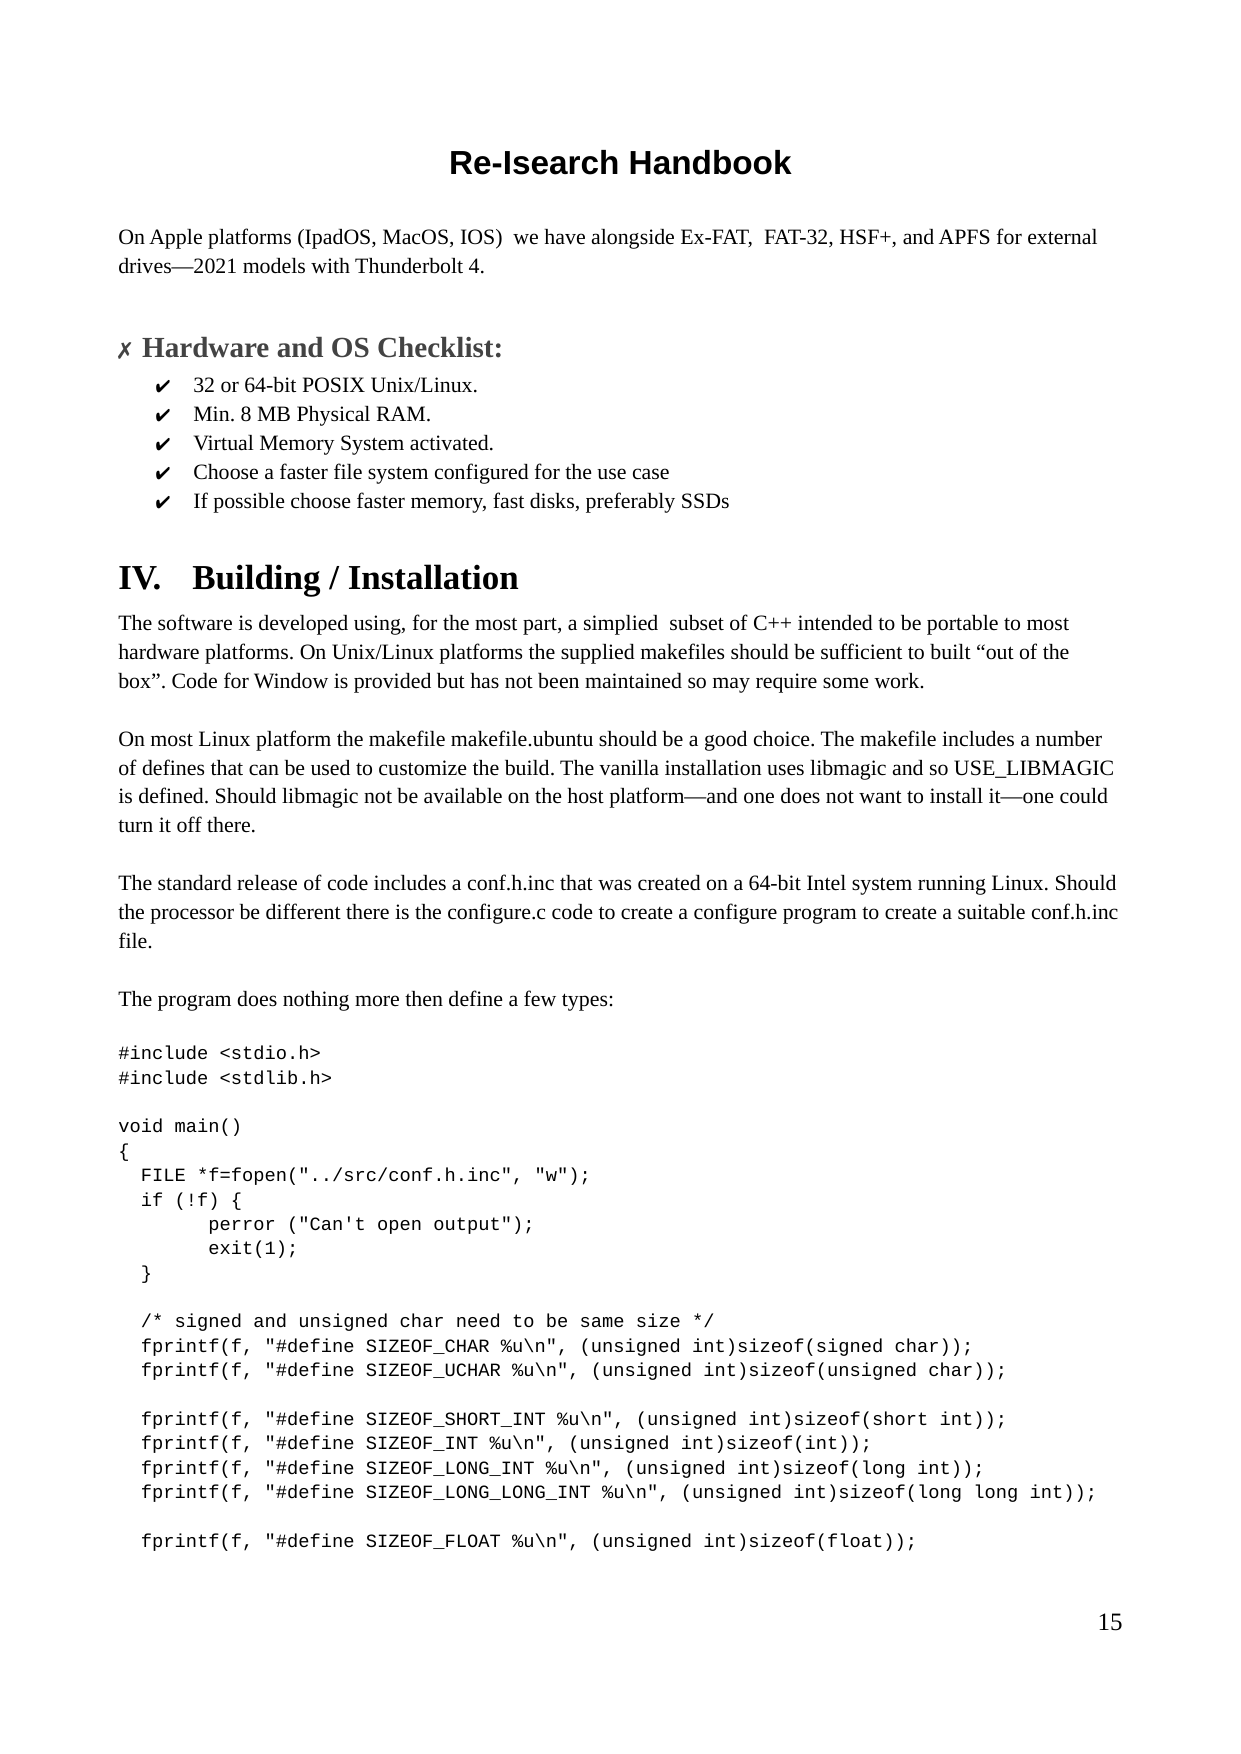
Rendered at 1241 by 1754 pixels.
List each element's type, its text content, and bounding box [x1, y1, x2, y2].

text On most Linux platform the makefile makefile.ubuntu should be a good choice. The makefile includes a number of defines that can be used to customize the build. The vanilla installation uses libmagic and so USE_LIBMAGIC is defined. Should libmagic not be available on the host platform—and one does not want to install it—one could turn it off there. [118, 726, 1122, 838]
text perror ("Can't open output"); [118, 1215, 1122, 1236]
subtitle Hardware and OS Checklist: [118, 330, 1122, 364]
text if (!f) { [118, 1190, 1122, 1212]
text /* signed and unsigned char need to be same size */ [118, 1312, 1122, 1333]
text fprintf(f, "#define SIZEOF_SHORT_INT %u\n", (unsigned int)sizeof(short int)); [118, 1410, 1122, 1431]
text #include <stdio.h> [118, 1044, 1122, 1065]
subtitle Building / Installation [118, 557, 1122, 597]
text On Apple platforms (IpadOS, MacOS, IOS) we have alongside Ex-FAT, FAT-32, HSF+, and APFS for external drives—2021 models with Thunderbolt 4. [118, 224, 1122, 278]
list If possible choose faster memory, fast disks, preferably SSDs [156, 488, 1122, 513]
text fprintf(f, "#define SIZEOF_INT %u\n", (unsigned int)sizeof(int)); [118, 1434, 1122, 1455]
text } [118, 1263, 1122, 1285]
text The standard release of code includes a conf.h.inc that was created on a 64-bit Intel system running Linux. Should the processor be different there is the configure.c code to create a configure program to create a suitable conf.h.inc file. [118, 870, 1122, 953]
list Choose a faster file system configured for the use case [156, 459, 1122, 484]
text fprintf(f, "#define SIZEOF_CHAR %u\n", (unsigned int)sizeof(signed char)); [118, 1337, 1122, 1358]
text The program does nothing more then define a few types: [118, 986, 1122, 1011]
list 32 or 64-bit POSIX Unix/Linux. [156, 372, 1122, 397]
text The software is developed using, for the most part, a simplied subset of C++ intended to be portable to most hardware platforms. On Unix/Linux platforms the supplied makefiles should be sufficient to built “out of the box”. Code for Window is provided but has not been maintained so may require some work. [118, 610, 1122, 693]
text FILE *f=fopen("../src/conf.h.inc", "w"); [118, 1166, 1122, 1187]
text exit(1); [118, 1239, 1122, 1260]
list Virtual Memory System activated. [156, 430, 1122, 455]
text fprintf(f, "#define SIZEOF_LONG_LONG_INT %u\n", (unsigned int)sizeof(long long int)); [118, 1483, 1122, 1504]
text #include <stdlib.h> [118, 1068, 1122, 1090]
text fprintf(f, "#define SIZEOF_UCHAR %u\n", (unsigned int)sizeof(unsigned char)); [118, 1361, 1122, 1382]
text void main() [118, 1117, 1122, 1138]
text fprintf(f, "#define SIZEOF_FLOAT %u\n", (unsigned int)sizeof(float)); [118, 1532, 1122, 1553]
text fprintf(f, "#define SIZEOF_LONG_INT %u\n", (unsigned int)sizeof(long int)); [118, 1458, 1122, 1480]
list Min. 8 MB Physical RAM. [156, 401, 1122, 426]
text { [118, 1142, 1122, 1163]
